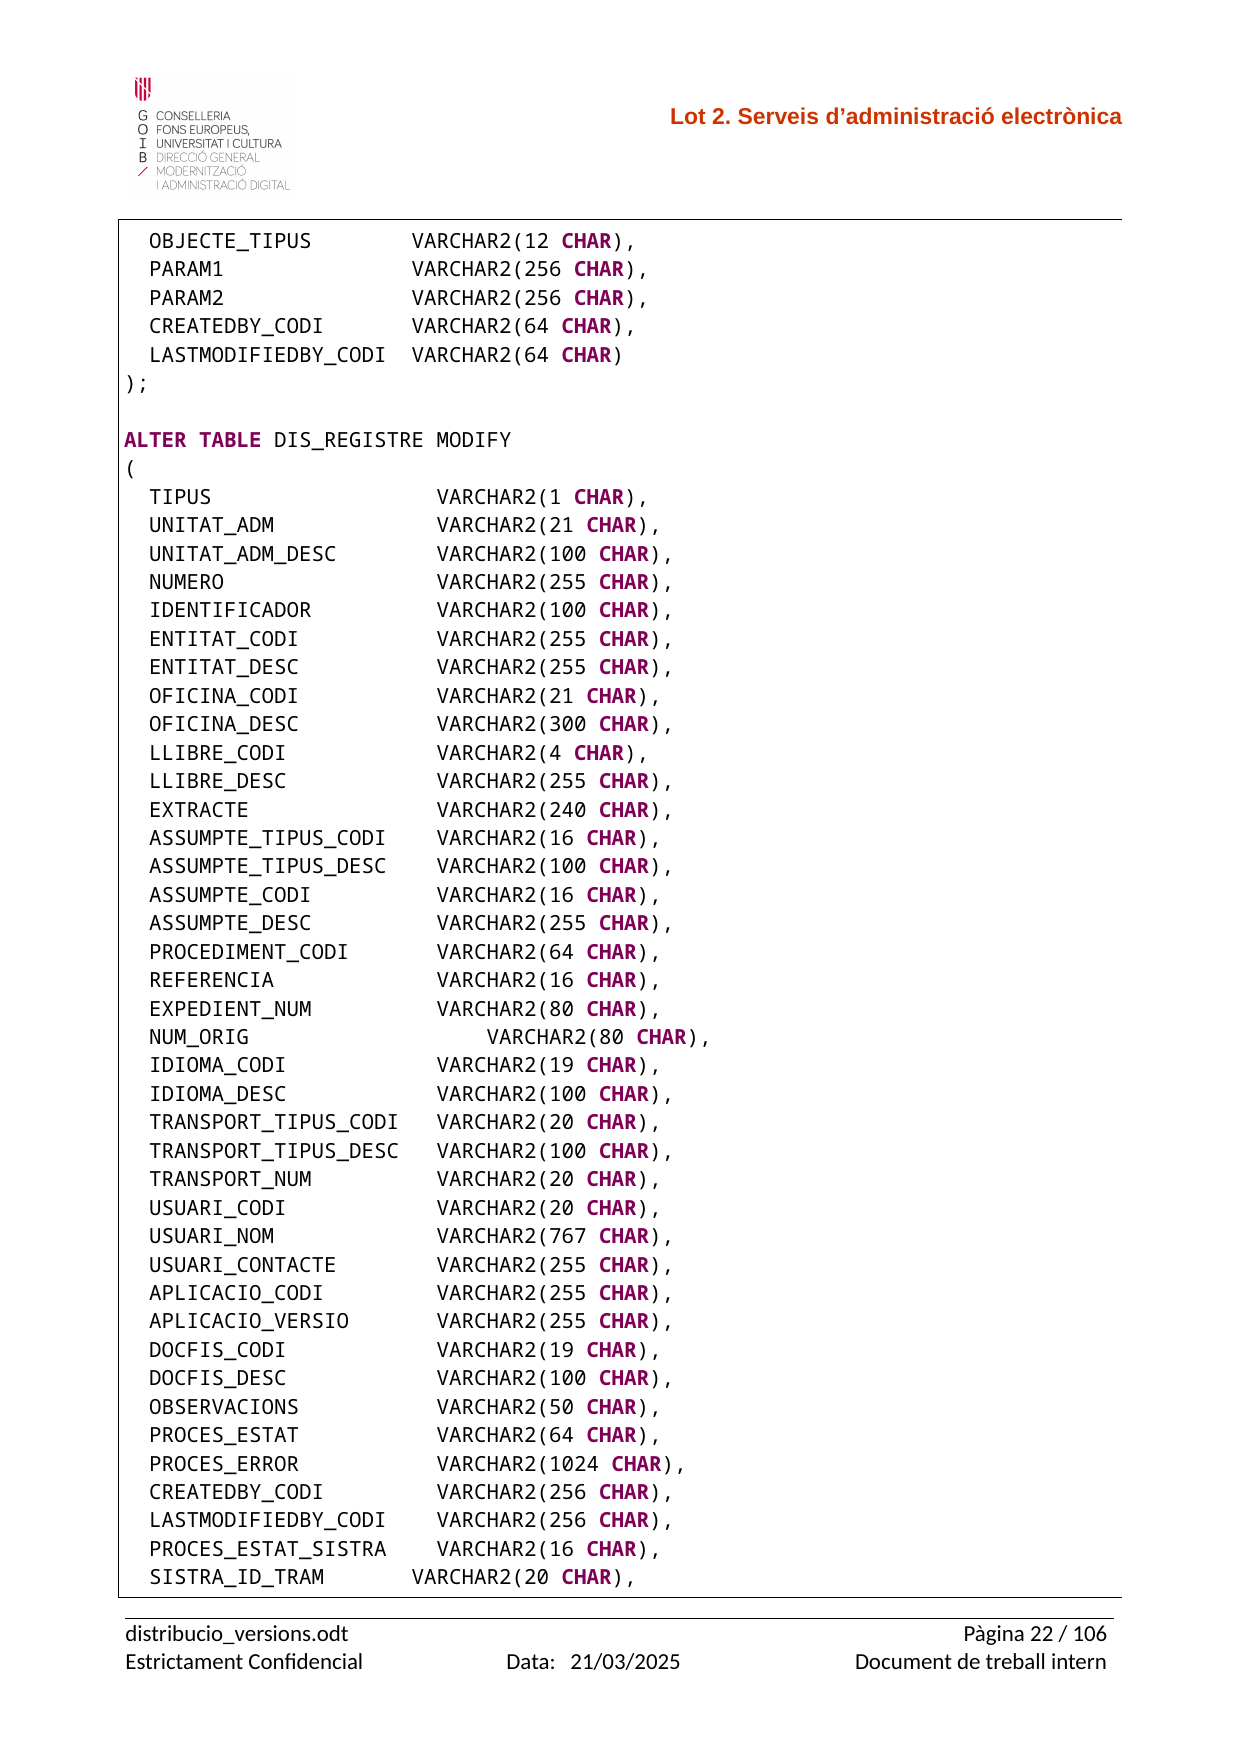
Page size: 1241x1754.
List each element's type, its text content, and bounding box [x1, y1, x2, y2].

picture [126, 70, 299, 197]
table_header OBJECTE_TIPUS VARCHAR2(12 CHAR), PARAM1 VARCHAR2(256 CHAR), PARAM2 VARCHAR2(256 CHAR), CREATEDBY_CODI VARCHAR2(64 CHAR), LASTMODIFIEDBY_CODI VARCHAR2(64 CHAR) ); ALTER TABLE DIS_REGISTRE MODIFY ( TIPUS VARCHAR2(1 CHAR), UNITAT_ADM VARCHAR2(21 CHAR), UNITAT_ADM_DESC VARCHAR2(100 CHAR), NUMERO VARCHAR2(255 CHAR), IDENTIFICADOR VARCHAR2(100 CHAR), ENTITAT_CODI VARCHAR2(255 CHAR), ENTITAT_DESC VARCHAR2(255 CHAR), OFICINA_CODI VARCHAR2(21 CHAR), OFICINA_DESC VARCHAR2(300 CHAR), LLIBRE_CODI VARCHAR2(4 CHAR), LLIBRE_DESC VARCHAR2(255 CHAR), EXTRACTE VARCHAR2(240 CHAR), ASSUMPTE_TIPUS_CODI VARCHAR2(16 CHAR), ASSUMPTE_TIPUS_DESC VARCHAR2(100 CHAR), ASSUMPTE_CODI VARCHAR2(16 CHAR), ASSUMPTE_DESC VARCHAR2(255 CHAR), PROCEDIMENT_CODI VARCHAR2(64 CHAR), REFERENCIA VARCHAR2(16 CHAR), EXPEDIENT_NUM VARCHAR2(80 CHAR), NUM_ORIG VARCHAR2(80 CHAR), IDIOMA_CODI VARCHAR2(19 CHAR), IDIOMA_DESC VARCHAR2(100 CHAR), TRANSPORT_TIPUS_CODI VARCHAR2(20 CHAR), TRANSPORT_TIPUS_DESC VARCHAR2(100 CHAR), TRANSPORT_NUM VARCHAR2(20 CHAR), USUARI_CODI VARCHAR2(20 CHAR), USUARI_NOM VARCHAR2(767 CHAR), USUARI_CONTACTE VARCHAR2(255 CHAR), APLICACIO_CODI VARCHAR2(255 CHAR), APLICACIO_VERSIO VARCHAR2(255 CHAR), DOCFIS_CODI VARCHAR2(19 CHAR), DOCFIS_DESC VARCHAR2(100 CHAR), OBSERVACIONS VARCHAR2(50 CHAR), PROCES_ESTAT VARCHAR2(64 CHAR), PROCES_ERROR VARCHAR2(1024 CHAR), CREATEDBY_CODI VARCHAR2(256 CHAR), LASTMODIFIEDBY_CODI VARCHAR2(256 CHAR), PROCES_ESTAT_SISTRA VARCHAR2(16 CHAR), SISTRA_ID_TRAM VARCHAR2(20 CHAR), [119, 220, 1122, 1597]
